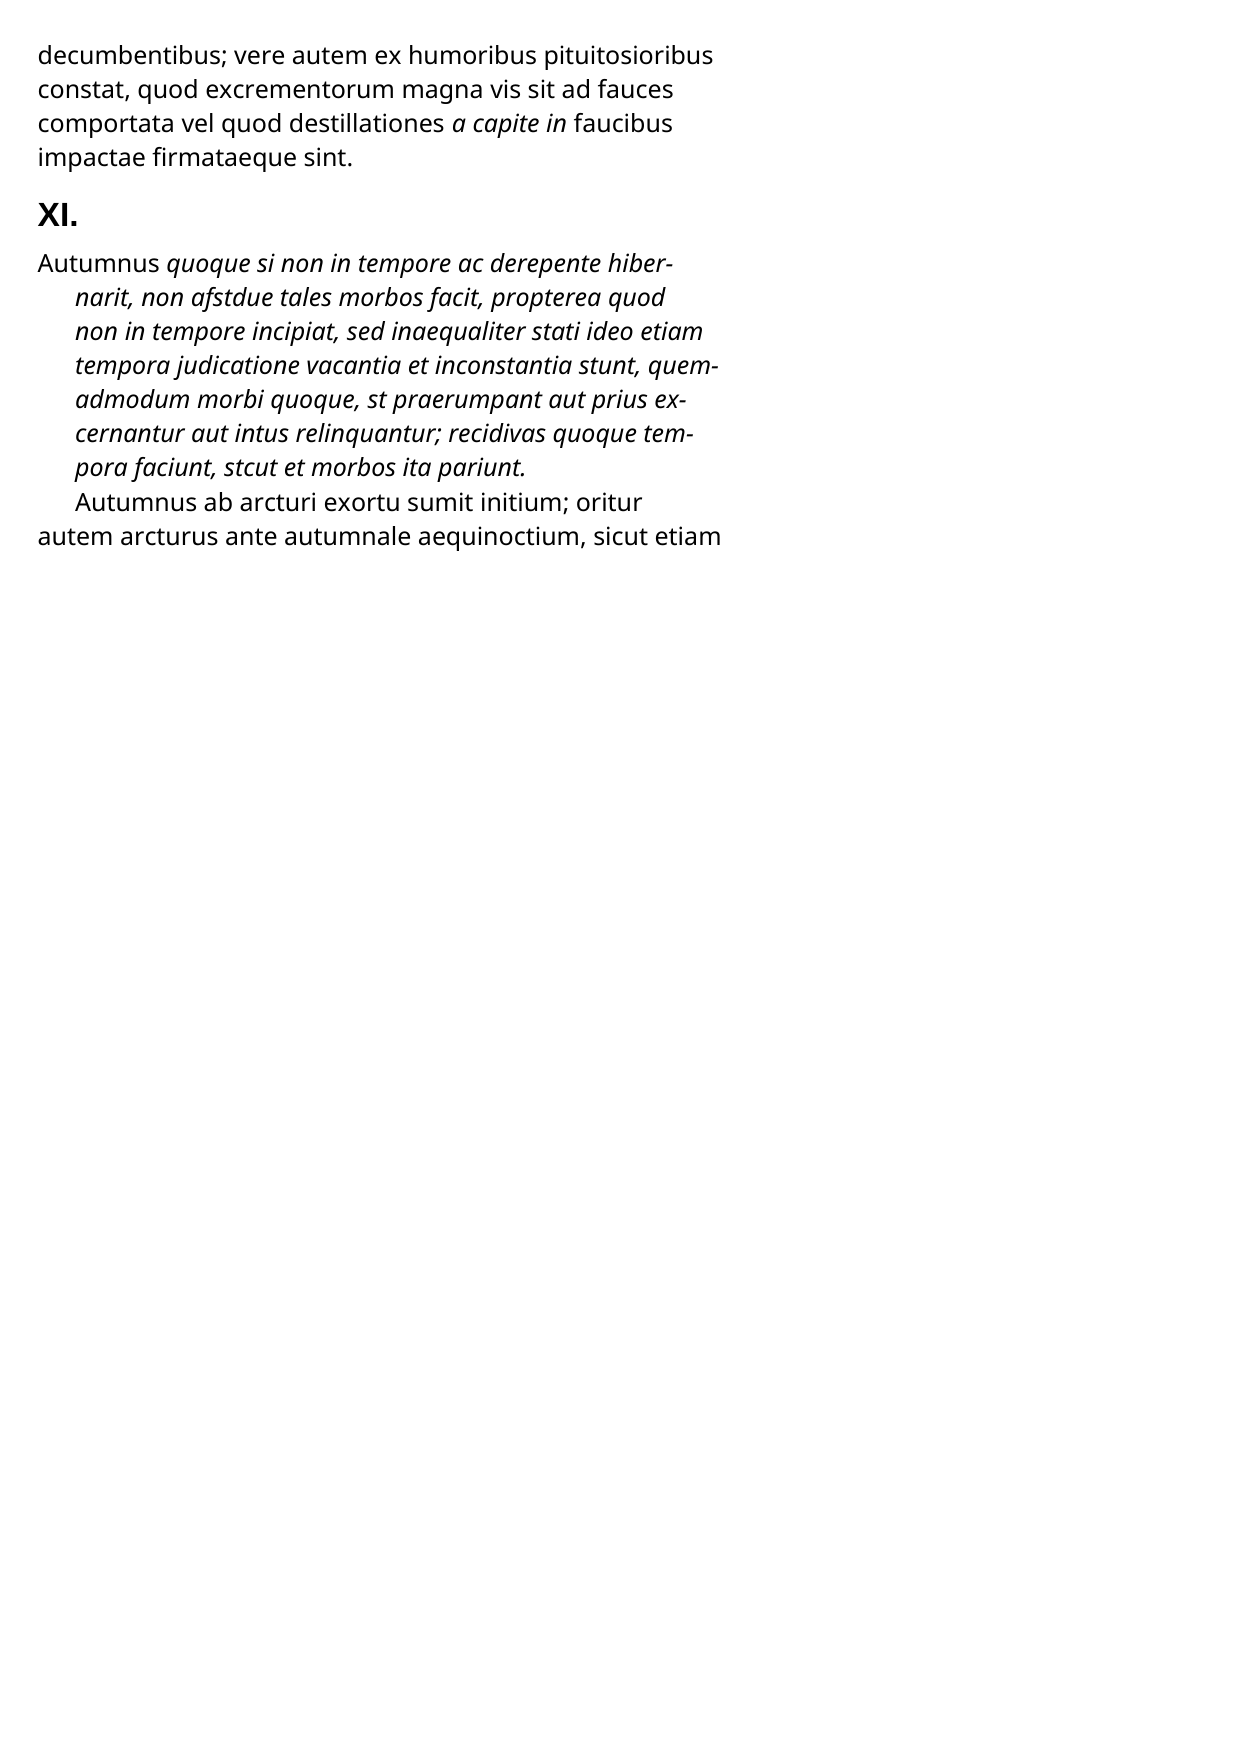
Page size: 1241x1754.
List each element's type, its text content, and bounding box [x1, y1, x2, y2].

text decumbentibus; vere autem ex humoribus pituitosioribus constat, quod excrementorum magna vis sit ad fauces comportata vel quod destillationes a capite in faucibus impactae firmataeque sint. [37, 37, 1203, 174]
text Autumnus quoque si non in tempore ac derepente hiber- narit, non afstdue tales morbos facit, propterea quod non in tempore incipiat, sed inaequaliter stati ideo etiam tempora judicatione vacantia et inconstantia stunt, quem- admodum morbi quoque, st praerumpant aut prius ex- cernantur aut intus relinquantur; recidivas quoque tem- pora faciunt, stcut et morbos ita pariunt. [37, 246, 1203, 484]
subtitle XI. [37, 194, 1203, 233]
text Autumnus ab arcturi exortu sumit initium; oritur autem arcturus ante autumnale aequinoctium, sicut etiam [37, 484, 1203, 552]
